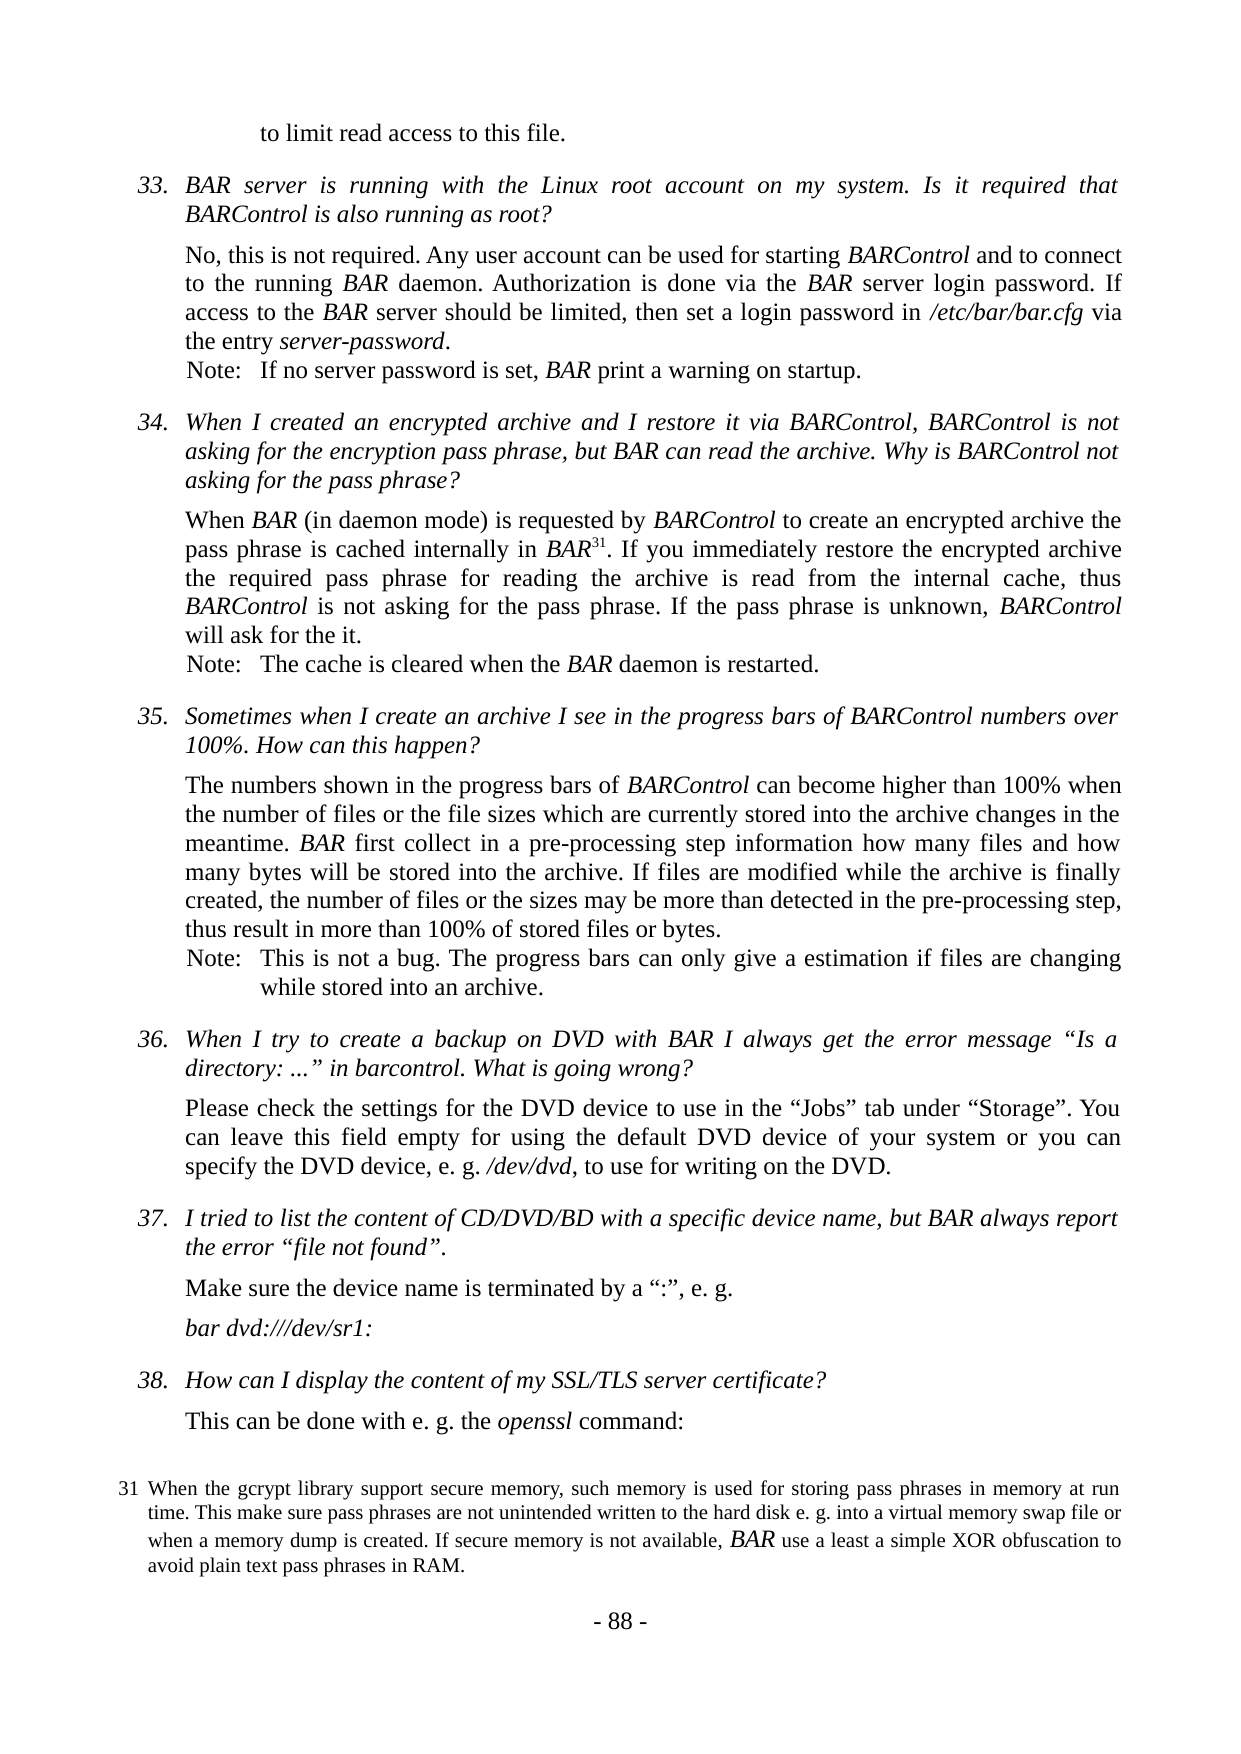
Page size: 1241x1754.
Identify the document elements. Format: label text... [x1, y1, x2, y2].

text Please check the settings for the DVD device to use in the “Jobs” tab under “Storage”. You can leave this field empty for using the default DVD device of your system or you can specify the DVD device, e. g. /dev/dvd, to use for writing on the DVD. [185, 1093, 1122, 1180]
text bar dvd:///dev/sr1: [185, 1313, 1122, 1342]
list When I try to create a backup on DVD with BAR I always get the error message “Is a directory: ...” in barcontrol. What is going wrong? [138, 1024, 1122, 1082]
text When BAR (in daemon mode) is requested by BARControl to create an encrypted archive the pass phrase is cached internally in BAR. If you immediately restore the encrypted archive the required pass phrase for reading the archive is read from the internal cache, thus BARControl is not asking for the pass phrase. If the pass phrase is unknown, BARControl will ask for the it. [185, 505, 1122, 649]
text Make sure the device name is terminated by a “:”, e. g. [185, 1273, 1122, 1301]
text This can be done with e. g. the openssl command: [185, 1406, 1122, 1435]
text to limit read access to this file. [186, 118, 1122, 147]
list How can I display the content of my SSL/TLS server certificate? [138, 1366, 1122, 1394]
text When the gcrypt library support secure memory, such memory is used for storing pass phrases in memory at run time. This make sure pass phrases are not unintended written to the hard disk e. g. into a virtual memory swap file or when a memory dump is created. If secure memory is not available, BAR use a least a simple XOR obfuscation to avoid plain text pass phrases in RAM. [118, 1476, 1122, 1577]
list BAR server is running with the Linux root account on my system. Is it required that BARControl is also running as root? [138, 171, 1122, 228]
text Note: If no server password is set, BAR print a warning on startup. [186, 355, 1122, 383]
list I tried to list the content of CD/DVD/BD with a specific device name, but BAR always report the error “file not found”. [138, 1203, 1122, 1261]
list When I created an encrypted archive and I restore it via BARControl, BARControl is not asking for the encryption pass phrase, but BAR can read the archive. Why is BARControl not asking for the pass phrase? [138, 407, 1122, 493]
text Note: The cache is cleared when the BAR daemon is restarted. [186, 649, 1122, 678]
text Note: This is not a bug. The progress bars can only give a estimation if files are changing while stored into an archive. [186, 943, 1122, 1001]
list Sometimes when I create an archive I see in the progress bars of BARControl numbers over 100%. How can this happen? [138, 701, 1122, 759]
text The numbers shown in the progress bars of BARControl can become higher than 100% when the number of files or the file sizes which are currently stored into the archive changes in the meantime. BAR first collect in a pre-processing step information how many files and how many bytes will be stored into the archive. If files are modified while the archive is finally created, the number of files or the sizes may be more than detected in the pre-processing step, thus result in more than 100% of stored files or bytes. [185, 771, 1122, 943]
text No, this is not required. Any user account can be used for starting BARControl and to connect to the running BAR daemon. Authorization is done via the BAR server login password. If access to the BAR server should be limited, then set a login password in /etc/bar/bar.cfg via the entry server-password. [185, 240, 1122, 355]
